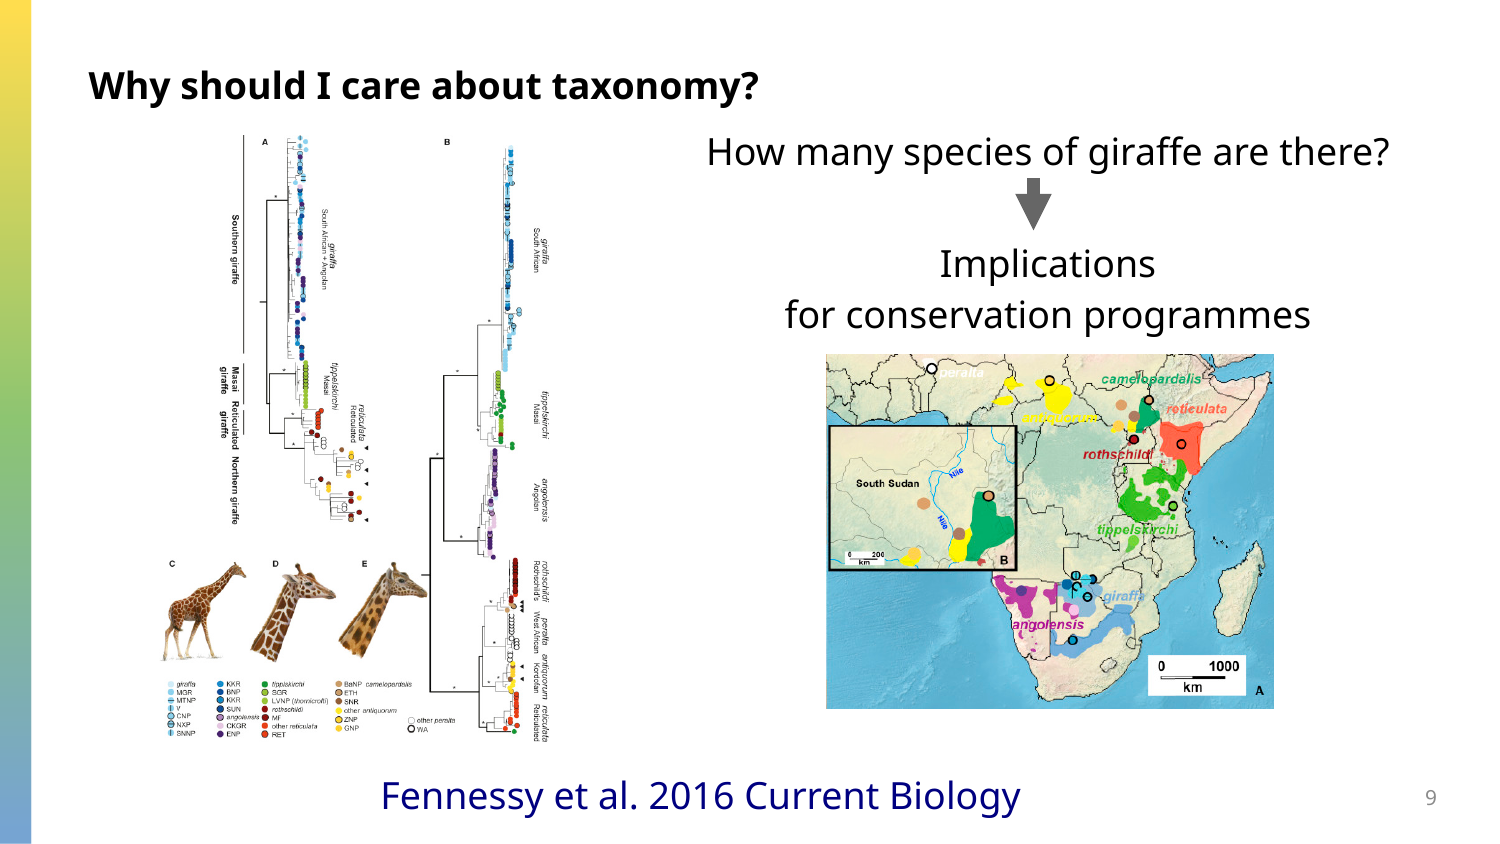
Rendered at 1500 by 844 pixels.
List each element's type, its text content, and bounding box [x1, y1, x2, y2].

text_box Fennessy et al. 2016 Current Biology [307, 761, 1105, 823]
text_box Implications for conservation programmes [649, 230, 1447, 337]
picture [0, 0, 1500, 844]
list Why should I care about taxonomy? [88, 61, 1442, 157]
text_box How many species of giraffe are there? [649, 118, 1447, 179]
